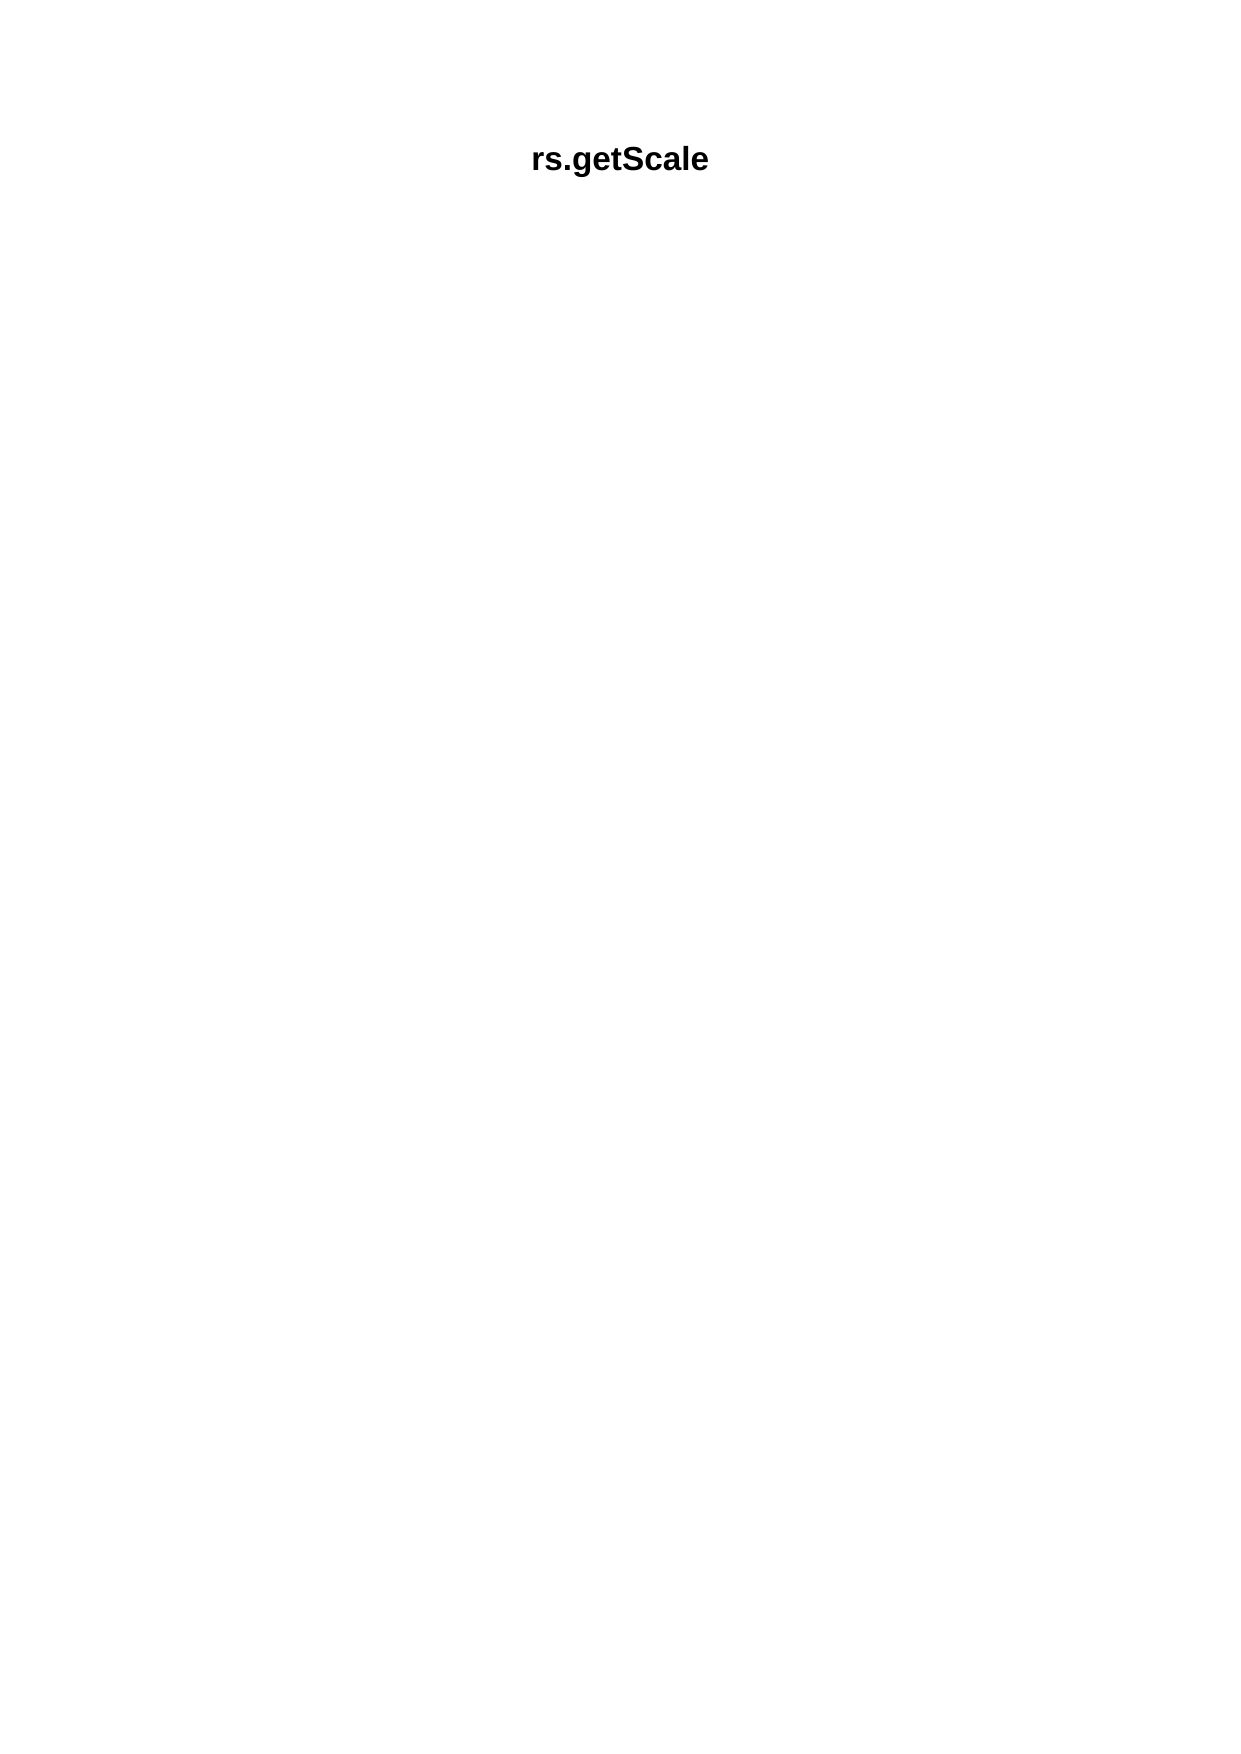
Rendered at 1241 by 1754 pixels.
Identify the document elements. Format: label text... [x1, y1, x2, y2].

subtitle rs.getScale [118, 139, 1122, 177]
